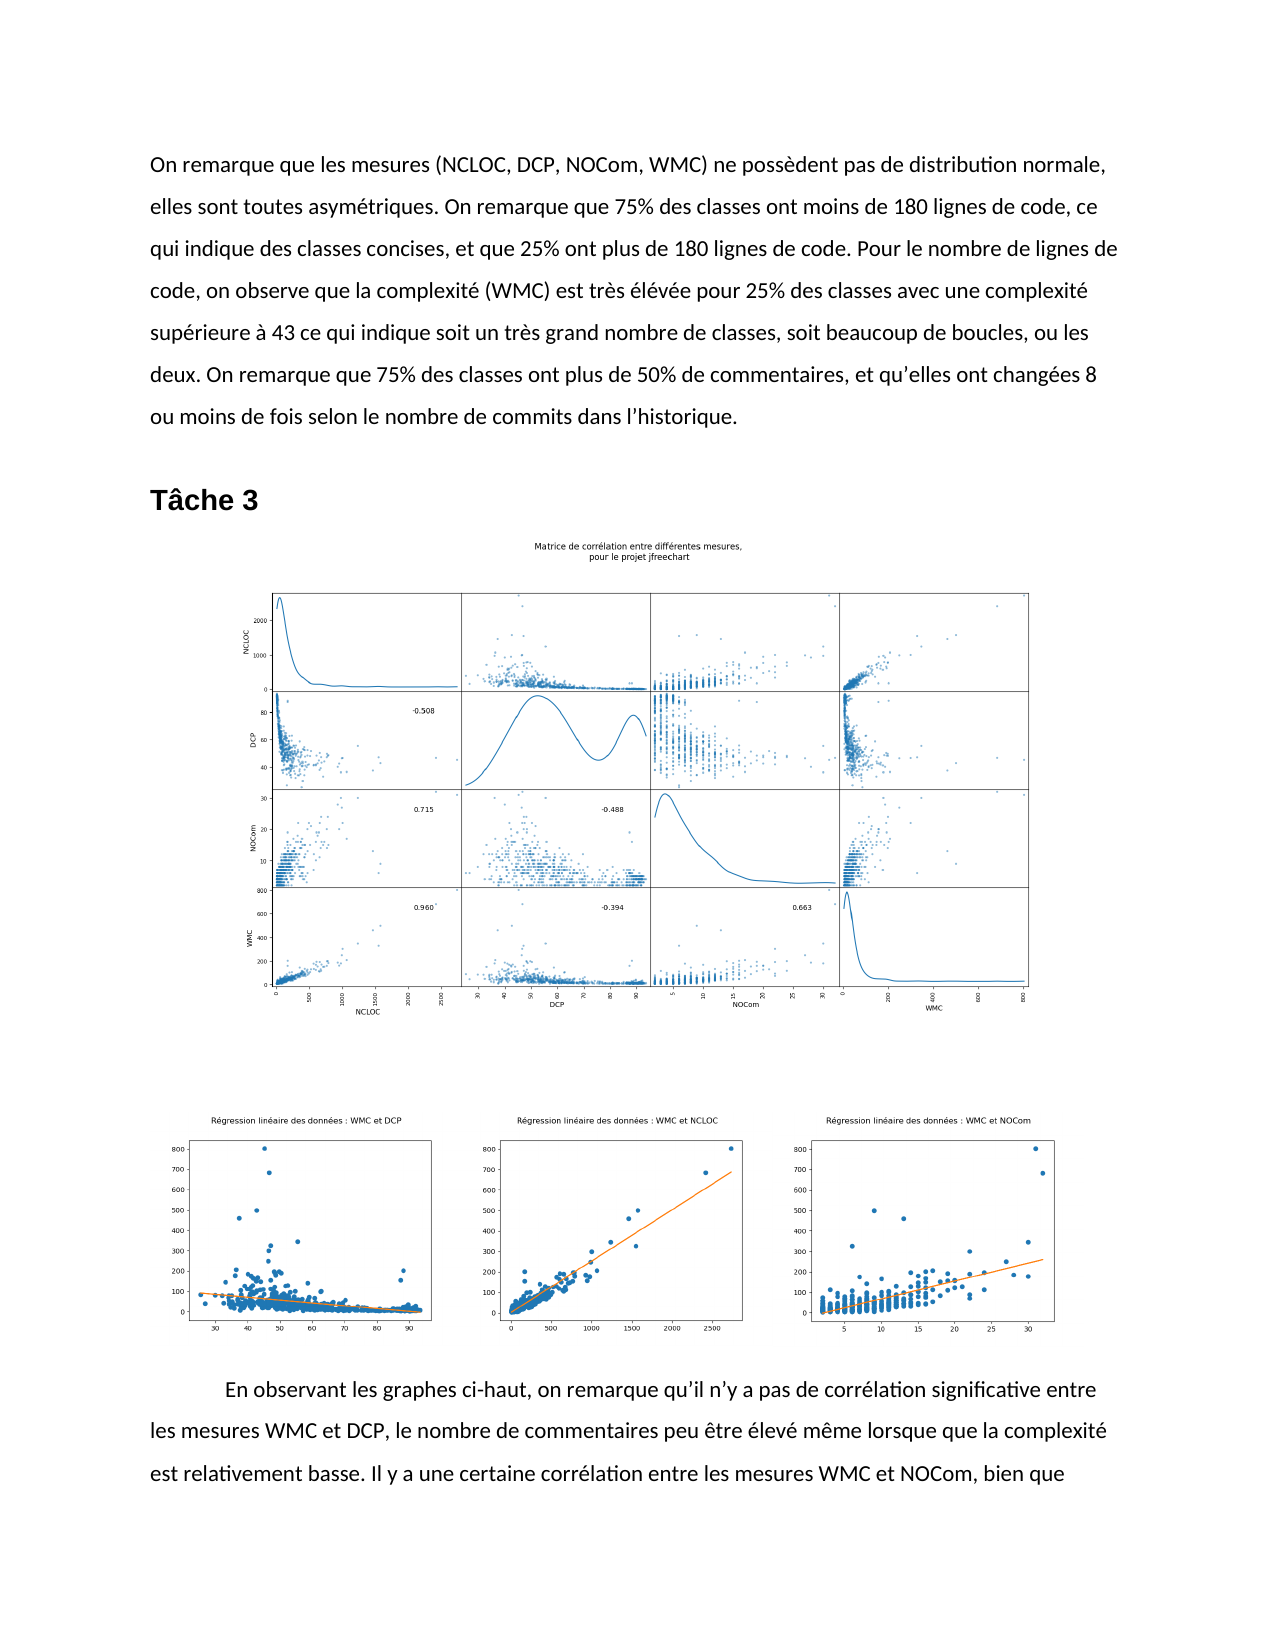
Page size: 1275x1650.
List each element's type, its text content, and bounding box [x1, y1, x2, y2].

text En observant les graphes ci-haut, on remarque qu’il n’y a pas de corrélation significative entre les mesures WMC et DCP, le nombre de commentaires peu être élevé même lorsque que la complexité est relativement basse. Il y a une certaine corrélation entre les mesures WMC et NOCom, bien que [150, 1375, 1125, 1487]
text On remarque que les mesures (NCLOC, DCP, NOCom, WMC) ne possèdent pas de distribution normale, elles sont toutes asymétriques. On remarque que 75% des classes ont moins de 180 lignes de code, ce qui indique des classes concises, et que 25% ont plus de 180 lignes de code. Pour le nombre de lignes de code, on observe que la complexité (WMC) est très élévée pour 25% des classes avec une complexité supérieure à 43 ce qui indique soit un très grand nombre de classes, soit beaucoup de boucles, ou les deux. On remarque que 75% des classes ont plus de 50% de commentaires, et qu’elles ont changées 8 ou moins de fois selon le nombre de commits dans l’historique. [150, 150, 1125, 430]
subtitle Tâche 3 [150, 483, 1125, 517]
